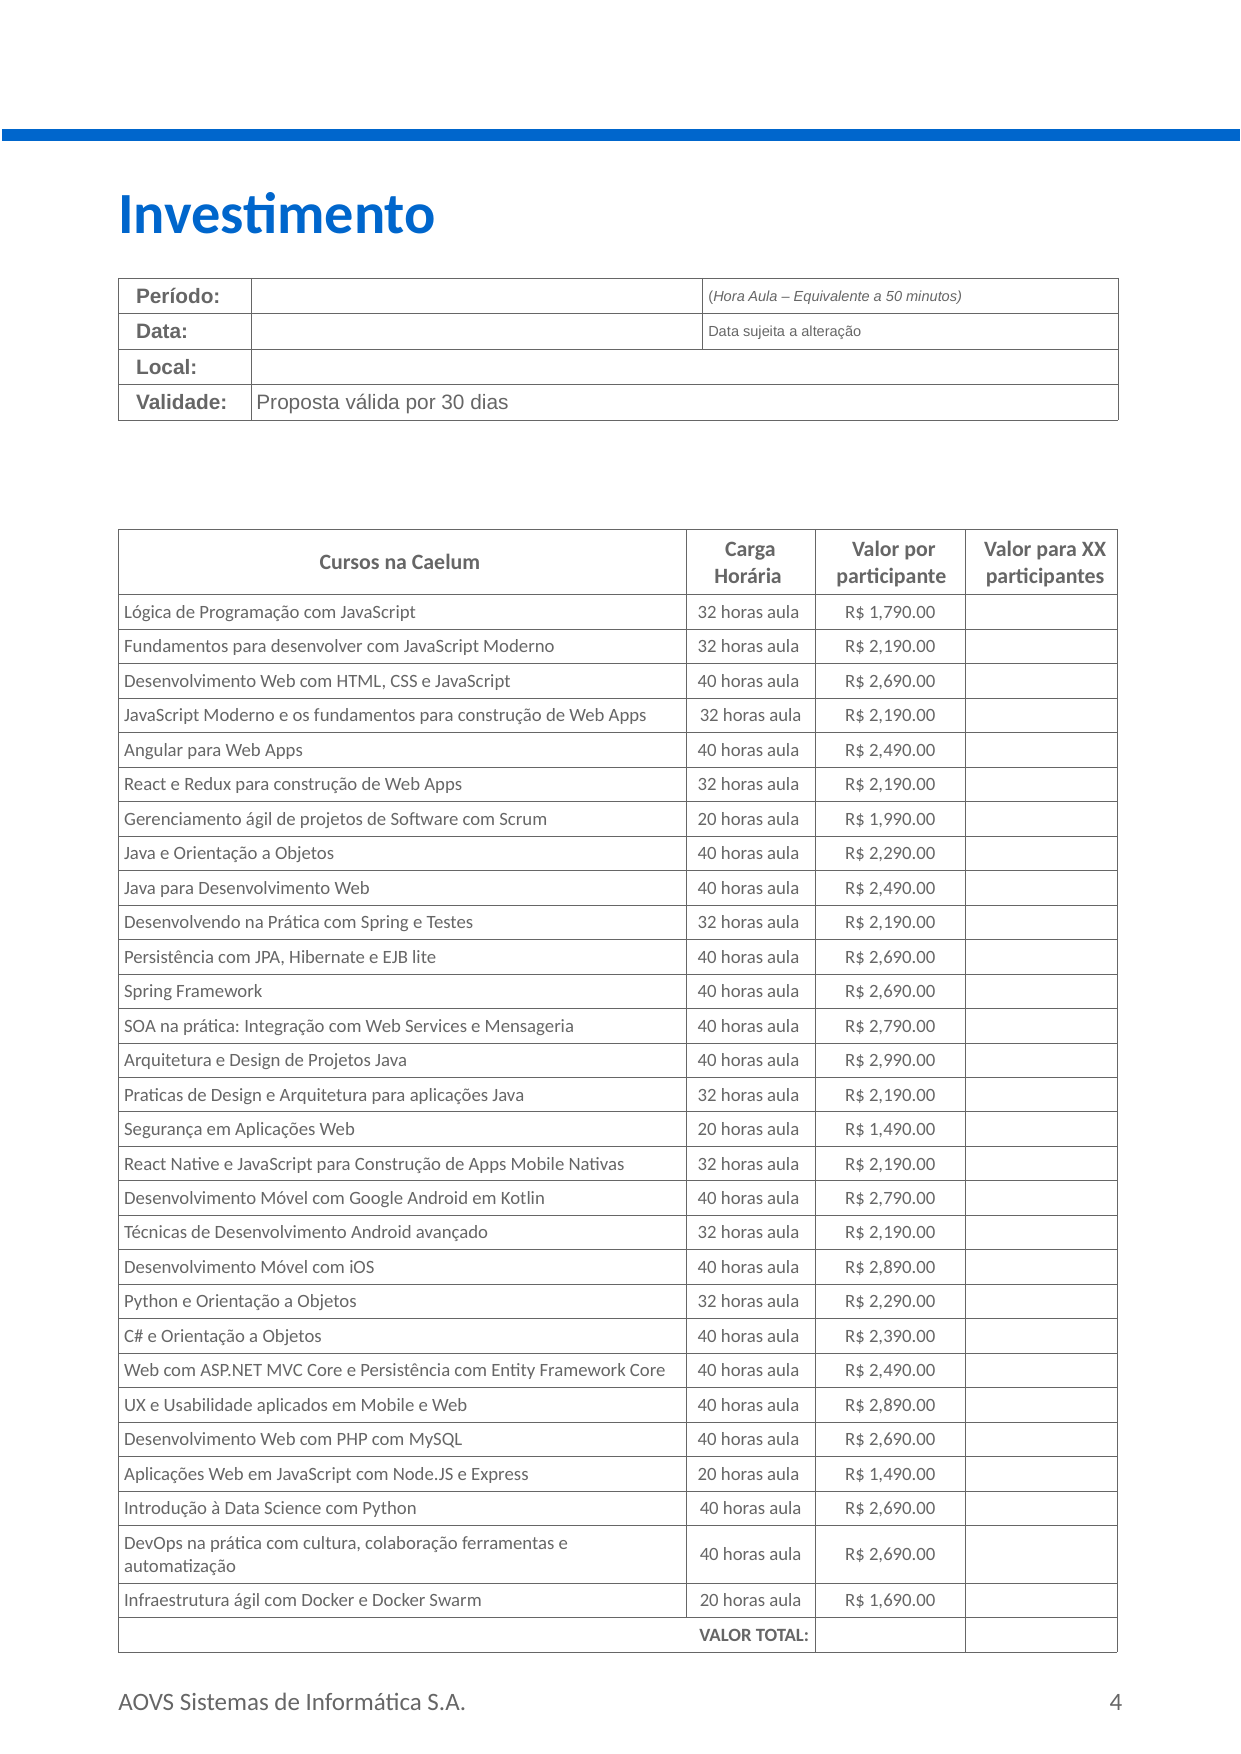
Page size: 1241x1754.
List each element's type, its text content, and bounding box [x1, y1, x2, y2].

table_cell Spring Framework [119, 975, 686, 1008]
table_cell R$ 2,690.00 [816, 940, 965, 973]
table_cell React Native e JavaScript para Construção de Apps Mobile Nativas [119, 1147, 686, 1180]
table_cell R$ 2,790.00 [816, 1181, 965, 1215]
table_cell R$ 2,690.00 [816, 664, 965, 698]
table_cell R$ 2,690.00 [816, 1492, 965, 1525]
table_cell [966, 768, 1117, 801]
table_cell [966, 1492, 1117, 1525]
table_cell 40 horas aula [687, 871, 815, 904]
table_cell [966, 1388, 1117, 1422]
table_cell Local: [119, 350, 251, 384]
table_cell UX e Usabilidade aplicados em Mobile e Web [119, 1388, 686, 1422]
table_cell 40 horas aula [687, 1250, 815, 1284]
table_cell 40 horas aula [687, 1423, 815, 1456]
table_cell 20 horas aula [687, 1457, 815, 1491]
table_cell 32 horas aula [687, 595, 815, 629]
table_cell 40 horas aula [687, 1388, 815, 1422]
table_header Cursos na Caelum [119, 530, 686, 594]
table_cell [966, 940, 1117, 973]
table_cell 32 horas aula [687, 906, 815, 939]
table_header Período: [119, 279, 251, 313]
table_cell JavaScript Moderno e os fundamentos para construção de Web Apps [119, 699, 686, 732]
table_cell Java para Desenvolvimento Web [119, 871, 686, 904]
table_cell R$ 2,190.00 [816, 699, 965, 732]
table_cell Desenvolvimento Móvel com Google Android em Kotlin [119, 1181, 686, 1215]
table_cell Java e Orientação a Objetos [119, 837, 686, 870]
table_cell [966, 871, 1117, 904]
table_cell Proposta válida por 30 dias [252, 385, 1118, 420]
table_cell 40 horas aula [687, 664, 815, 698]
table_cell [966, 906, 1117, 939]
table_cell [966, 595, 1117, 629]
table_cell Lógica de Programação com JavaScript [119, 595, 686, 629]
table_cell 40 horas aula [687, 733, 815, 767]
table_cell R$ 2,490.00 [816, 1354, 965, 1387]
table_cell Introdução à Data Science com Python [119, 1492, 686, 1525]
table_cell Python e Orientação a Objetos [119, 1285, 686, 1318]
table_cell 40 horas aula [687, 1009, 815, 1042]
table_cell 40 horas aula [687, 1319, 815, 1353]
table_cell 32 horas aula [687, 1147, 815, 1180]
table_cell 32 horas aula [687, 1216, 815, 1249]
table_cell Validade: [119, 385, 251, 420]
table_cell [966, 837, 1117, 870]
table_cell R$ 2,490.00 [816, 733, 965, 767]
table_cell [966, 1216, 1117, 1249]
table_cell [966, 1319, 1117, 1353]
table_cell [966, 1181, 1117, 1215]
table_cell C# e Orientação a Objetos [119, 1319, 686, 1353]
table_cell VALOR TOTAL: [119, 1618, 815, 1652]
table_cell R$ 2,190.00 [816, 1078, 965, 1111]
table_cell R$ 1,790.00 [816, 595, 965, 629]
table_cell R$ 2,690.00 [816, 975, 965, 1008]
table_cell 40 horas aula [687, 1492, 815, 1525]
table_cell Web com ASP.NET MVC Core e Persistência com Entity Framework Core [119, 1354, 686, 1387]
table_cell [966, 1250, 1117, 1284]
table_cell R$ 2,190.00 [816, 1147, 965, 1180]
table_cell Desenvolvimento Web com HTML, CSS e JavaScript [119, 664, 686, 698]
table_cell R$ 2,290.00 [816, 837, 965, 870]
table_cell 20 horas aula [687, 802, 815, 836]
table_cell 40 horas aula [687, 1181, 815, 1215]
table_cell R$ 1,490.00 [816, 1457, 965, 1491]
table_cell [966, 975, 1117, 1008]
table_cell [966, 1457, 1117, 1491]
table_cell 40 horas aula [687, 1044, 815, 1077]
subtitle Investimento [118, 176, 1122, 248]
table_cell R$ 2,190.00 [816, 768, 965, 801]
table_cell Fundamentos para desenvolver com JavaScript Moderno [119, 630, 686, 663]
table_cell [966, 664, 1117, 698]
table_cell 32 horas aula [687, 1078, 815, 1111]
table_cell 32 horas aula [687, 1285, 815, 1318]
table_cell 40 horas aula [687, 975, 815, 1008]
table_cell R$ 2,890.00 [816, 1250, 965, 1284]
table_cell Desenvolvendo na Prática com Spring e Testes [119, 906, 686, 939]
table_cell [966, 1285, 1117, 1318]
table_cell [966, 1526, 1117, 1583]
table_cell Técnicas de Desenvolvimento Android avançado [119, 1216, 686, 1249]
table_cell React e Redux para construção de Web Apps [119, 768, 686, 801]
table_cell [966, 1112, 1117, 1146]
table_cell SOA na prática: Integração com Web Services e Mensageria [119, 1009, 686, 1042]
table_header Valor para XX participantes [966, 530, 1117, 594]
table_cell Data: [119, 314, 251, 349]
table_cell [966, 733, 1117, 767]
table_cell R$ 2,390.00 [816, 1319, 965, 1353]
table_cell R$ 1,690.00 [816, 1584, 965, 1617]
table_cell 40 horas aula [687, 940, 815, 973]
table_cell [966, 1423, 1117, 1456]
table_header (Hora Aula – Equivalente a 50 minutos) [703, 279, 1118, 313]
table_cell [966, 699, 1117, 732]
table_cell Praticas de Design e Arquitetura para aplicações Java [119, 1078, 686, 1111]
table_cell [966, 1009, 1117, 1042]
table_cell [966, 1618, 1117, 1652]
table_cell R$ 1,490.00 [816, 1112, 965, 1146]
table_cell 32 horas aula [687, 699, 815, 732]
table_cell 20 horas aula [687, 1112, 815, 1146]
table_cell [966, 802, 1117, 836]
table_cell R$ 2,190.00 [816, 906, 965, 939]
table_header Valor por participante [816, 530, 965, 594]
table_cell DevOps na prática com cultura, colaboração ferramentas e automatização [119, 1526, 686, 1583]
table_cell [252, 314, 702, 349]
table_cell R$ 1,990.00 [816, 802, 965, 836]
table_cell [816, 1618, 965, 1652]
table_cell Aplicações Web em JavaScript com Node.JS e Express [119, 1457, 686, 1491]
table_cell R$ 2,690.00 [816, 1423, 965, 1456]
table_cell R$ 2,990.00 [816, 1044, 965, 1077]
table_cell Data sujeita a alteração [703, 314, 1118, 349]
table_cell R$ 2,190.00 [816, 1216, 965, 1249]
table_cell 32 horas aula [687, 768, 815, 801]
table_cell [966, 1147, 1117, 1180]
table_cell Persistência com JPA, Hibernate e EJB lite [119, 940, 686, 973]
table_cell [966, 1044, 1117, 1077]
table_cell 20 horas aula [687, 1584, 815, 1617]
table_cell R$ 2,190.00 [816, 630, 965, 663]
table_cell [966, 630, 1117, 663]
table_cell R$ 2,290.00 [816, 1285, 965, 1318]
table_cell Arquitetura e Design de Projetos Java [119, 1044, 686, 1077]
table_cell Angular para Web Apps [119, 733, 686, 767]
table_cell [966, 1078, 1117, 1111]
table_cell Gerenciamento ágil de projetos de Software com Scrum [119, 802, 686, 836]
table_header Carga Horária [687, 530, 815, 594]
table_cell 40 horas aula [687, 837, 815, 870]
table_cell 32 horas aula [687, 630, 815, 663]
table_cell R$ 2,790.00 [816, 1009, 965, 1042]
table_cell [252, 350, 1118, 384]
table_cell R$ 2,490.00 [816, 871, 965, 904]
table_cell R$ 2,890.00 [816, 1388, 965, 1422]
table_cell Desenvolvimento Web com PHP com MySQL [119, 1423, 686, 1456]
table_cell Segurança em Aplicações Web [119, 1112, 686, 1146]
table_cell 40 horas aula [687, 1354, 815, 1387]
table_cell [966, 1354, 1117, 1387]
table_cell Desenvolvimento Móvel com iOS [119, 1250, 686, 1284]
table_cell R$ 2,690.00 [816, 1526, 965, 1583]
table_header [252, 279, 702, 313]
table_cell Infraestrutura ágil com Docker e Docker Swarm [119, 1584, 686, 1617]
table_cell 40 horas aula [687, 1526, 815, 1583]
table_cell [966, 1584, 1117, 1617]
